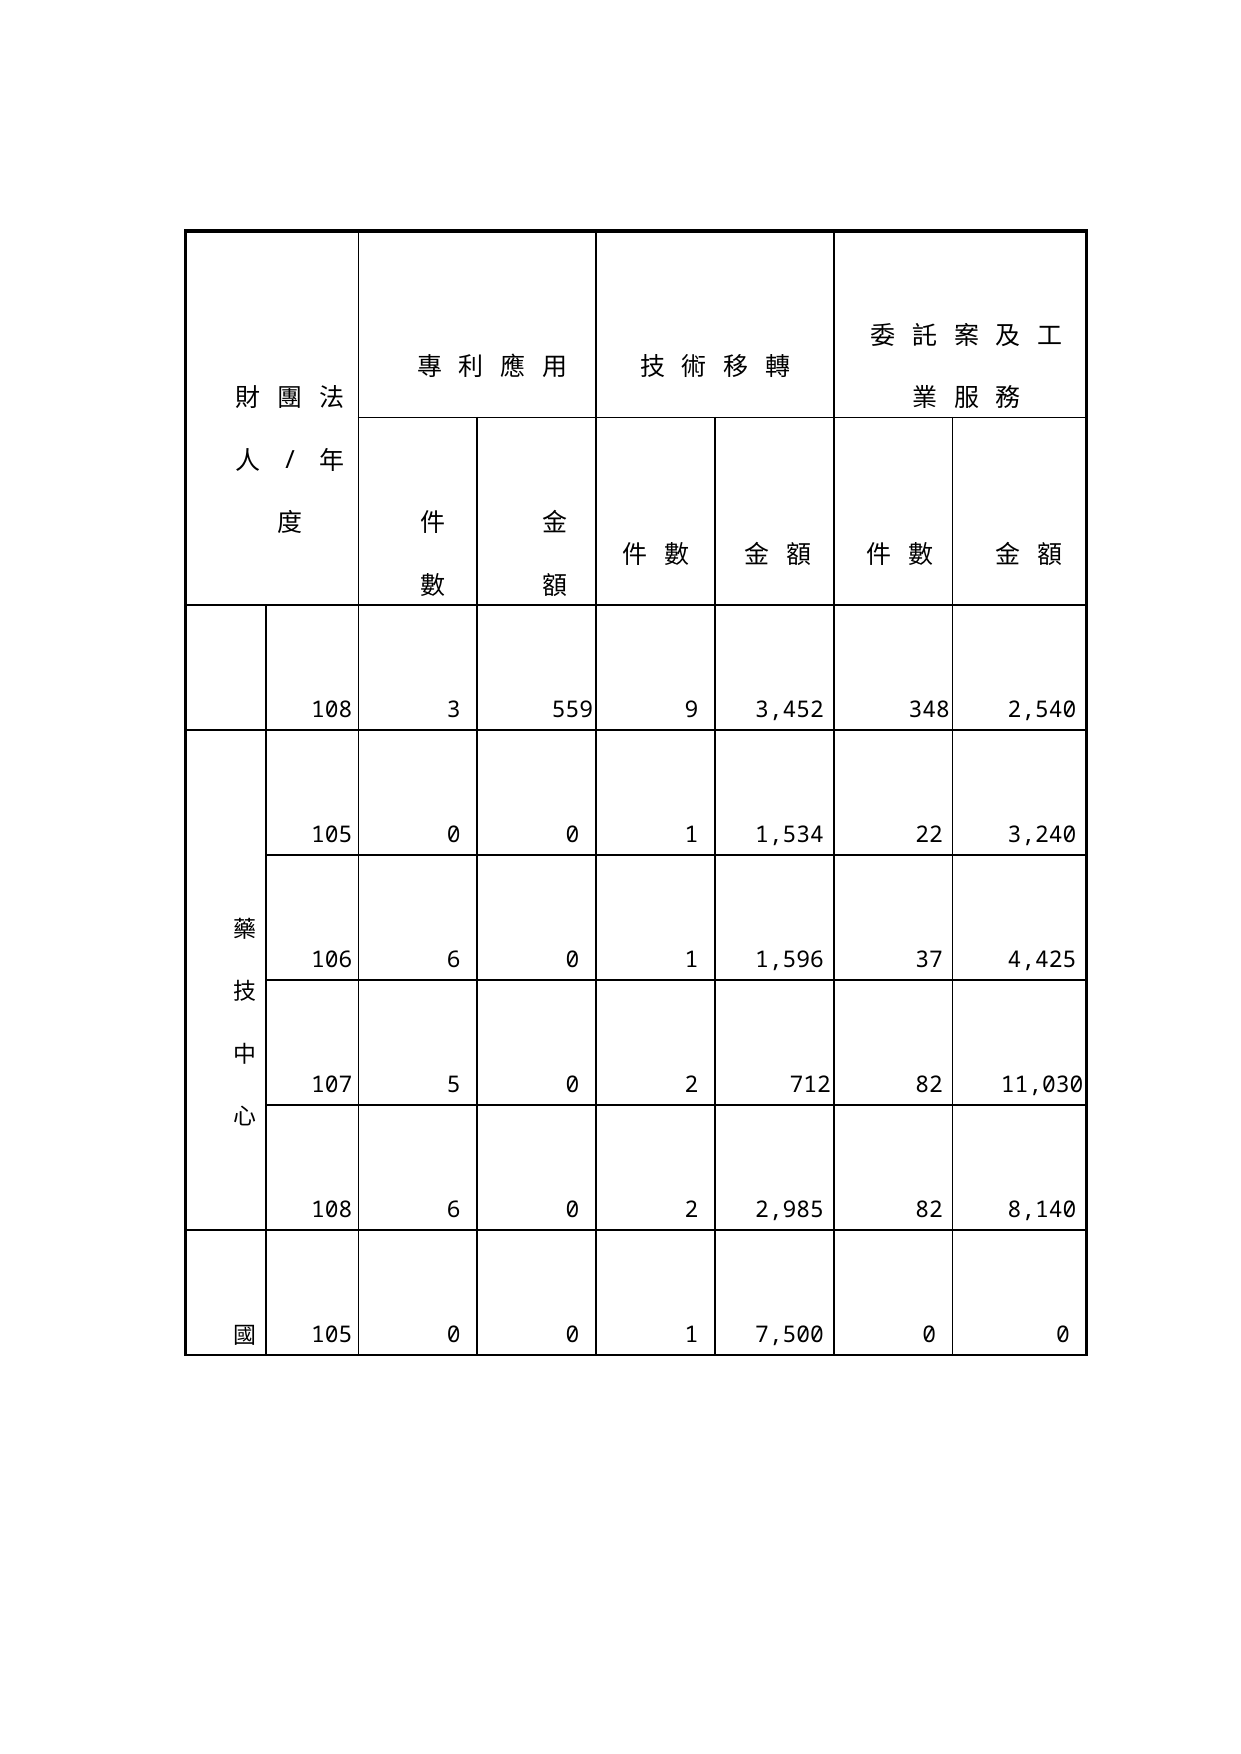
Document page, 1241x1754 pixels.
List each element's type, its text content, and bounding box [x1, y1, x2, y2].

table_cell 82 [835, 981, 952, 1104]
table_cell 37 [835, 856, 952, 979]
table_cell 11,030 [953, 981, 1085, 1104]
table_cell 0 [953, 1231, 1085, 1354]
table_cell 2,540 [953, 606, 1085, 729]
table_cell 藥技中心 [187, 731, 265, 1229]
table_cell 559 [478, 606, 595, 729]
table_cell 0 [478, 1106, 595, 1229]
table_cell 108 [267, 1106, 358, 1229]
table_cell 8,140 [953, 1106, 1085, 1229]
table_cell 108 [267, 606, 358, 729]
table_cell 107 [267, 981, 358, 1104]
table_cell 105 [267, 1231, 358, 1354]
table_cell 0 [359, 1231, 476, 1354]
table_header 技術移轉 [597, 233, 833, 417]
table_cell 3,240 [953, 731, 1085, 854]
table_cell 金額 [478, 418, 595, 604]
table_cell 件數 [597, 418, 714, 604]
table_cell 1 [597, 731, 714, 854]
table_cell 2 [597, 981, 714, 1104]
table_cell 2,985 [716, 1106, 833, 1229]
table_cell 國 [187, 1231, 265, 1354]
table_cell 0 [478, 856, 595, 979]
table_header 財團法人/年度 [187, 233, 358, 604]
table_cell 22 [835, 731, 952, 854]
table_cell 6 [359, 1106, 476, 1229]
table_cell 712 [716, 981, 833, 1104]
table_cell 0 [359, 731, 476, 854]
table_cell 1 [597, 1231, 714, 1354]
table_cell 1,596 [716, 856, 833, 979]
table_cell 6 [359, 856, 476, 979]
table_cell 106 [267, 856, 358, 979]
table_cell 金額 [716, 418, 833, 604]
table_cell 件數 [835, 418, 952, 604]
table_cell 3 [359, 606, 476, 729]
table_header 專利應用 [359, 233, 595, 417]
table_cell 4,425 [953, 856, 1085, 979]
table_cell 0 [478, 1231, 595, 1354]
table_cell 7,500 [716, 1231, 833, 1354]
table_cell 件數 [359, 418, 476, 604]
table_cell 5 [359, 981, 476, 1104]
table_cell 1 [597, 856, 714, 979]
table_cell 348 [835, 606, 952, 729]
table_cell 金額 [953, 418, 1085, 604]
table_cell 2 [597, 1106, 714, 1229]
table_cell 1,534 [716, 731, 833, 854]
table_cell 0 [835, 1231, 952, 1354]
table_cell 3,452 [716, 606, 833, 729]
table_cell 9 [597, 606, 714, 729]
table_header 委託案及工業服務 [835, 233, 1085, 417]
table_cell [187, 606, 265, 729]
table_cell 0 [478, 731, 595, 854]
table_cell 0 [478, 981, 595, 1104]
table_cell 105 [267, 731, 358, 854]
table_cell 82 [835, 1106, 952, 1229]
